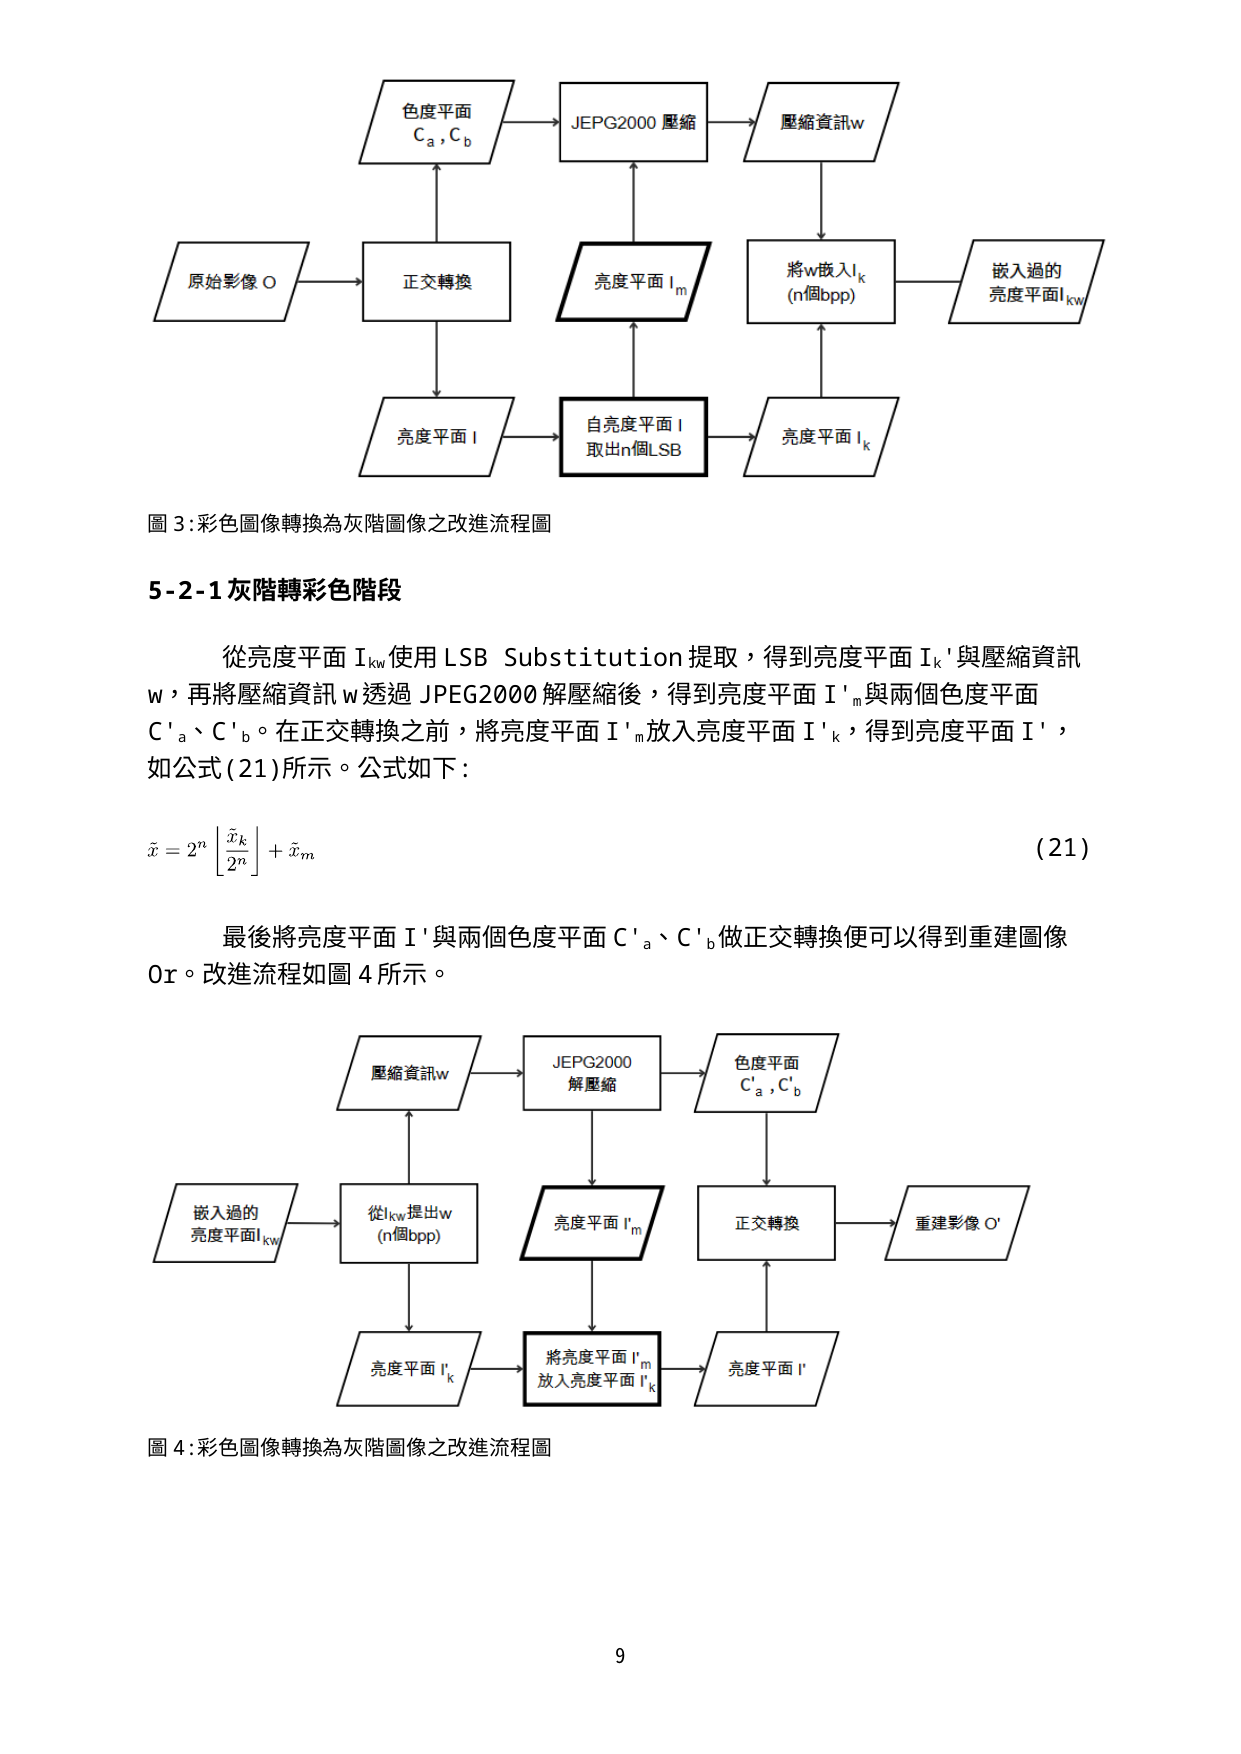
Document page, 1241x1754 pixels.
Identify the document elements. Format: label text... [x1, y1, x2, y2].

text 圖3:彩色圖像轉換為灰階圖像之改進流程圖 [148, 485, 1092, 541]
text 從亮度平面Ikw使用LSB Substitution提取，得到亮度平面Ik'與壓縮資訊w，再將壓縮資訊w透過JPEG2000解壓縮後，得到亮度平面I'm與兩個色度平面C'a、C'b。在正交轉換之前，將亮度平面I'm放入亮度平面I'k，得到亮度平面I'，如公式(21)所示。公式如下: [148, 637, 1092, 785]
picture [147, 1029, 1038, 1413]
picture [147, 73, 1111, 485]
text (21) [148, 814, 1092, 888]
text 5-2-1灰階轉彩色階段 [148, 570, 1092, 607]
text 最後將亮度平面I'與兩個色度平面C'a、C'b做正交轉換便可以得到重建圖像Or。改進流程如圖4所示。 [148, 918, 1092, 992]
text 圖4:彩色圖像轉換為灰階圖像之改進流程圖 [148, 1021, 1092, 1465]
text [148, 60, 1092, 73]
